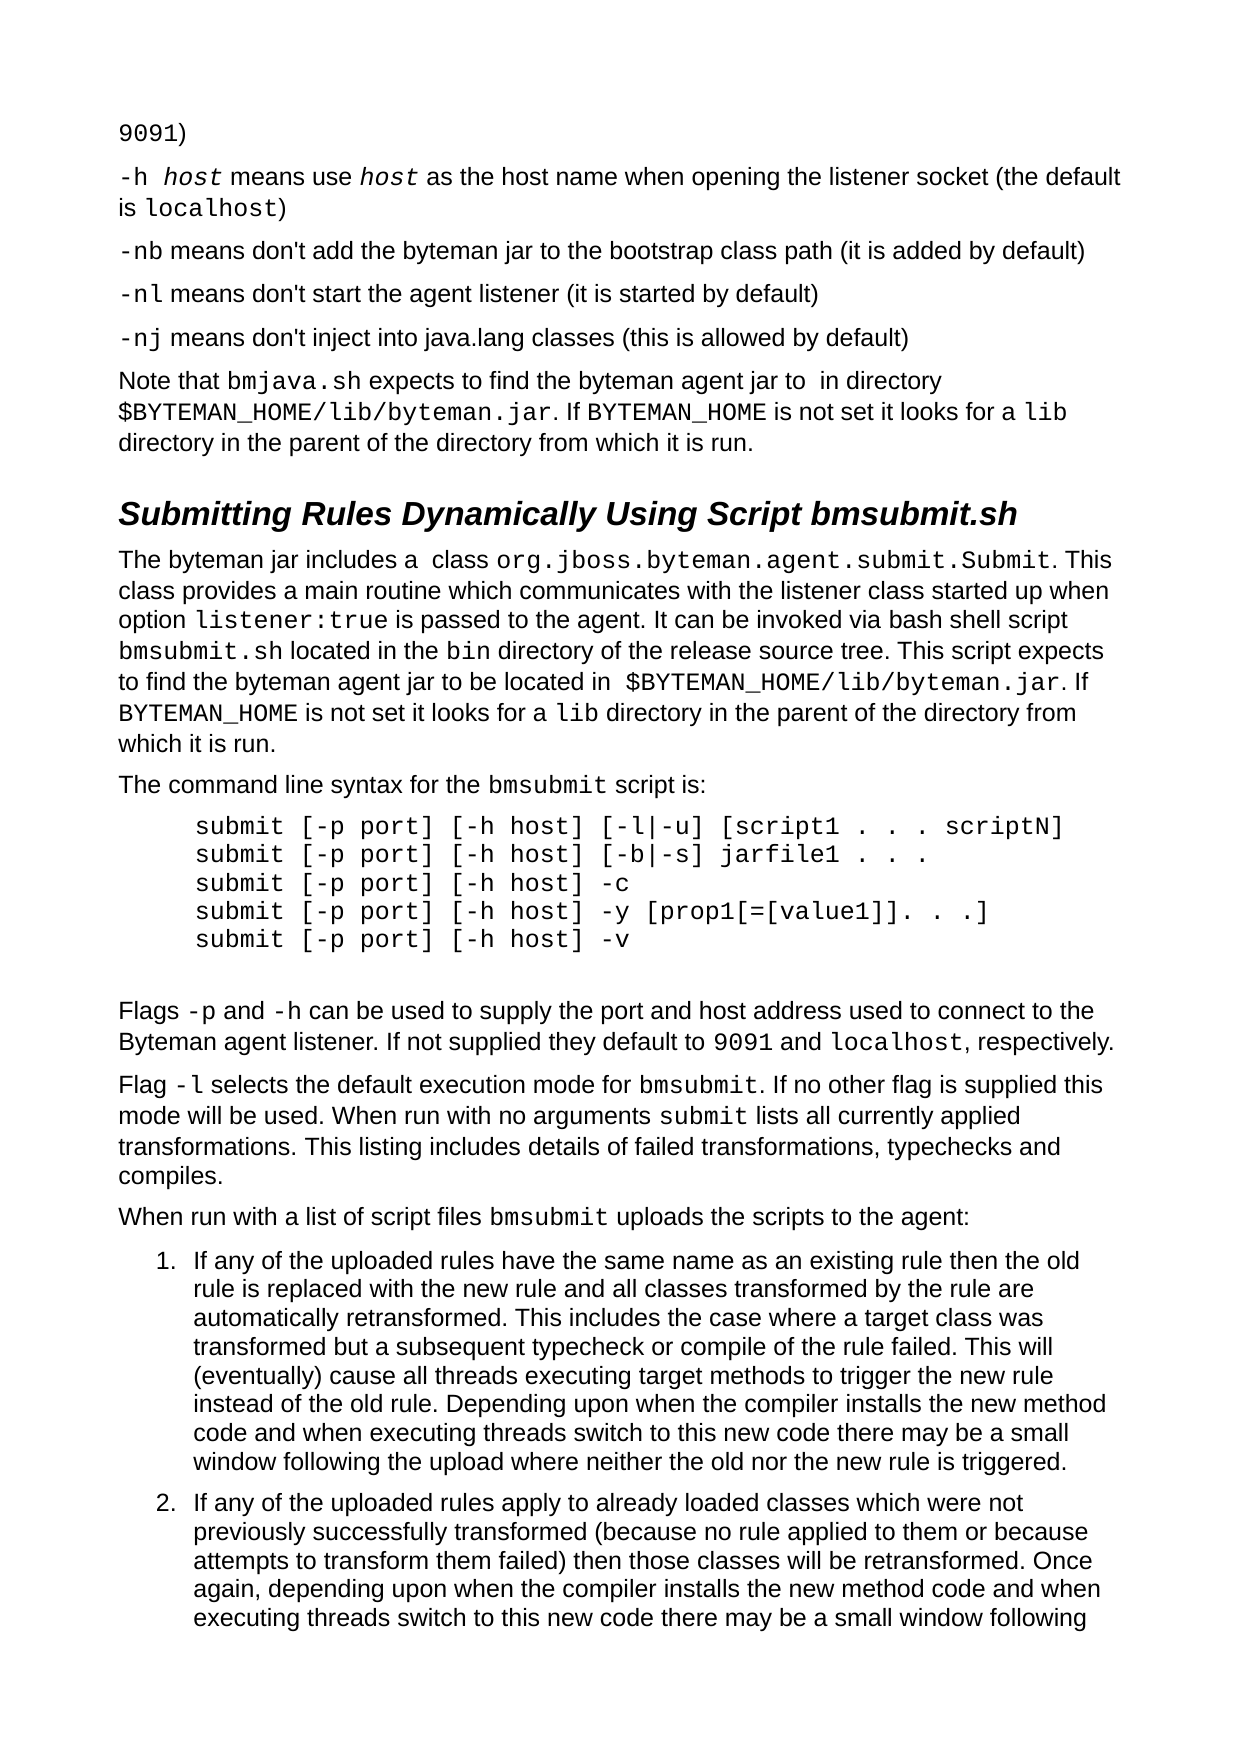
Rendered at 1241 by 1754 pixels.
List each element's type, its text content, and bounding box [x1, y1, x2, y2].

text The command line syntax for the bmsubmit script is: [118, 770, 1122, 801]
list If any of the uploaded rules apply to already loaded classes which were not previously successfully transformed (because no rule applied to them or because attempts to transform them failed) then those classes will be retransformed. Once again, depending upon when the compiler installs the new method code and when executing threads switch to this new code there may be a small window following [156, 1488, 1122, 1632]
text Flags -p and -h can be used to supply the port and host address used to connect to the Byteman agent listener. If not supplied they default to 9091 and localhost, respectively. [118, 996, 1122, 1058]
text The byteman jar includes a class org.jboss.byteman.agent.submit.Submit. This class provides a main routine which communicates with the listener class started up when option listener:true is passed to the agent. It can be invoked via bash shell script bmsubmit.sh located in the bin directory of the release source tree. This script expects to find the byteman agent jar to be located in $BYTEMAN_HOME/lib/byteman.jar. If BYTEMAN_HOME is not set it looks for a lib directory in the parent of the directory from which it is run. [118, 545, 1122, 757]
text Note that bmjava.sh expects to find the byteman agent jar to in directory $BYTEMAN_HOME/lib/byteman.jar. If BYTEMAN_HOME is not set it looks for a lib directory in the parent of the directory from which it is run. [118, 366, 1122, 457]
text -nl means don't start the agent listener (it is started by default) [118, 279, 1122, 310]
text Flag -l selects the default execution mode for bmsubmit. If no other flag is supplied this mode will be used. When run with no arguments submit lists all currently applied transformations. This listing includes details of failed transformations, typechecks and compiles. [118, 1070, 1122, 1190]
text When run with a list of script files bmsubmit uploads the scripts to the agent: [118, 1202, 1122, 1233]
subtitle Submitting Rules Dynamically Using Script bmsubmit.sh [118, 494, 1122, 533]
text -nj means don't inject into java.lang classes (this is allowed by default) [118, 323, 1122, 354]
text 9091) [118, 118, 1122, 149]
text -nb means don't add the byteman jar to the bootstrap class path (it is added by default) [118, 236, 1122, 267]
text -h host means use host as the host name when opening the listener socket (the default is localhost) [118, 162, 1122, 223]
list If any of the uploaded rules have the same name as an existing rule then the old rule is replaced with the new rule and all classes transformed by the rule are automatically retransformed. This includes the case where a target class was transformed but a subsequent typecheck or compile of the rule failed. This will (eventually) cause all threads executing target methods to trigger the new rule instead of the old rule. Depending upon when the compiler installs the new method code and when executing threads switch to this new code there may be a small window following the upload where neither the old nor the new rule is triggered. [156, 1246, 1122, 1476]
text submit [-p port] [-h host] [-l|-u] [script1 . . . scriptN] submit [-p port] [-h host] [-b|-s] jarfile1 . . . submit [-p port] [-h host] -c submit [-p port] [-h host] -y [prop1[=[value1]]. . .] submit [-p port] [-h host] -v [194, 813, 1122, 983]
